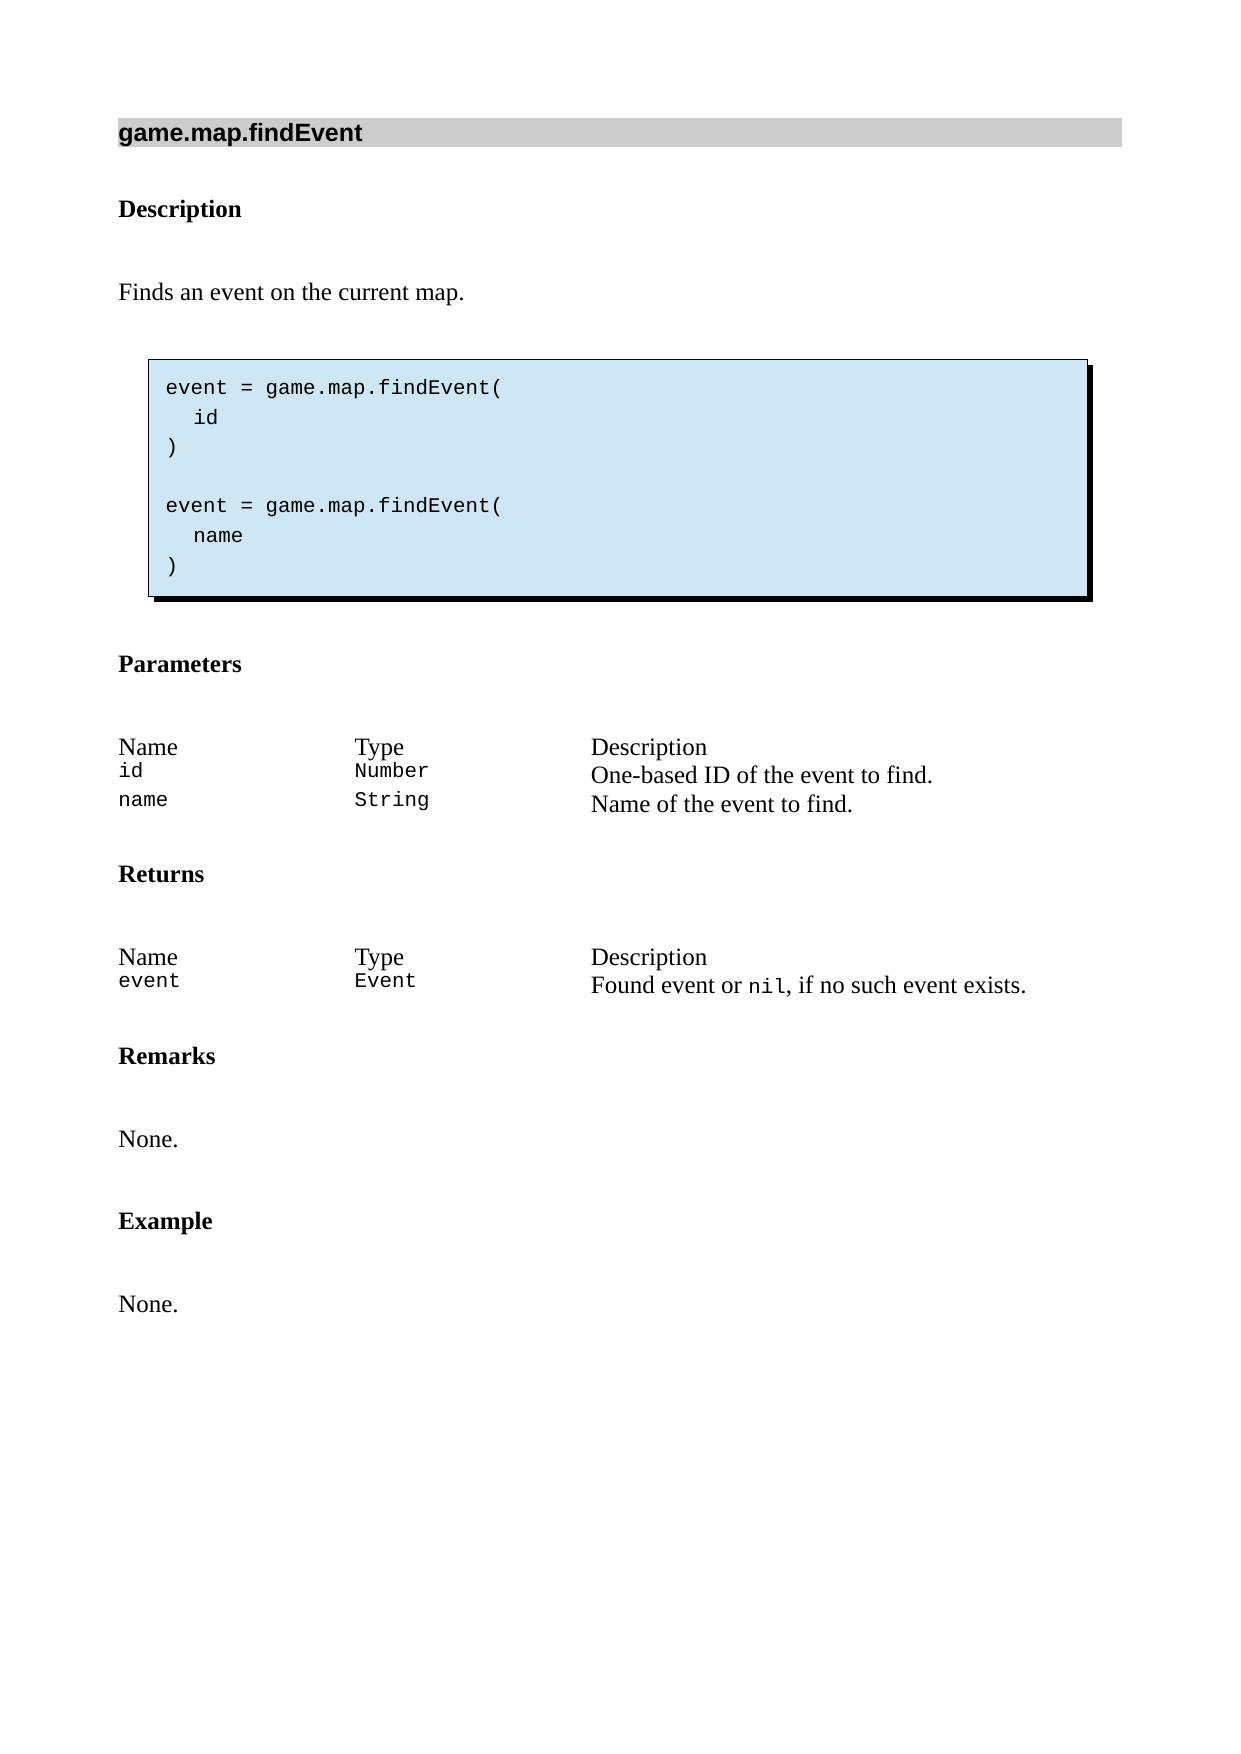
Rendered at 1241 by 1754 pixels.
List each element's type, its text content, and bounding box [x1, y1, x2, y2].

table_cell One-based ID of the event to find. [591, 761, 1122, 789]
text Parameters [118, 649, 1122, 678]
table_header Type [354, 732, 591, 761]
text Description [118, 194, 1122, 223]
table_cell id [118, 761, 354, 789]
text Returns [118, 859, 1122, 888]
text None. [118, 1289, 1122, 1318]
table_header Name [118, 732, 354, 761]
text ) [149, 418, 1087, 448]
text event = game.map.findEvent( [149, 478, 1087, 507]
table_cell Number [354, 761, 591, 789]
text Remarks [118, 1041, 1122, 1070]
table_cell Name of the event to find. [591, 789, 1122, 818]
text Example [118, 1206, 1122, 1235]
subtitle game.map.findEvent [118, 118, 1122, 147]
table_cell event [118, 971, 354, 1000]
table_header Type [354, 942, 591, 971]
text ) [149, 537, 1087, 596]
table_header Name [118, 942, 354, 971]
text Finds an event on the current map. [118, 277, 1122, 306]
text None. [118, 1124, 1122, 1153]
table_header Description [591, 732, 1122, 761]
text name [149, 507, 1087, 537]
text event = game.map.findEvent( [149, 360, 1087, 389]
table_cell Found event or nil, if no such event exists. [591, 971, 1122, 1000]
table_header Description [591, 942, 1122, 971]
text id [149, 389, 1087, 418]
table_cell Event [354, 971, 591, 1000]
table_cell String [354, 789, 591, 818]
table_cell name [118, 789, 354, 818]
